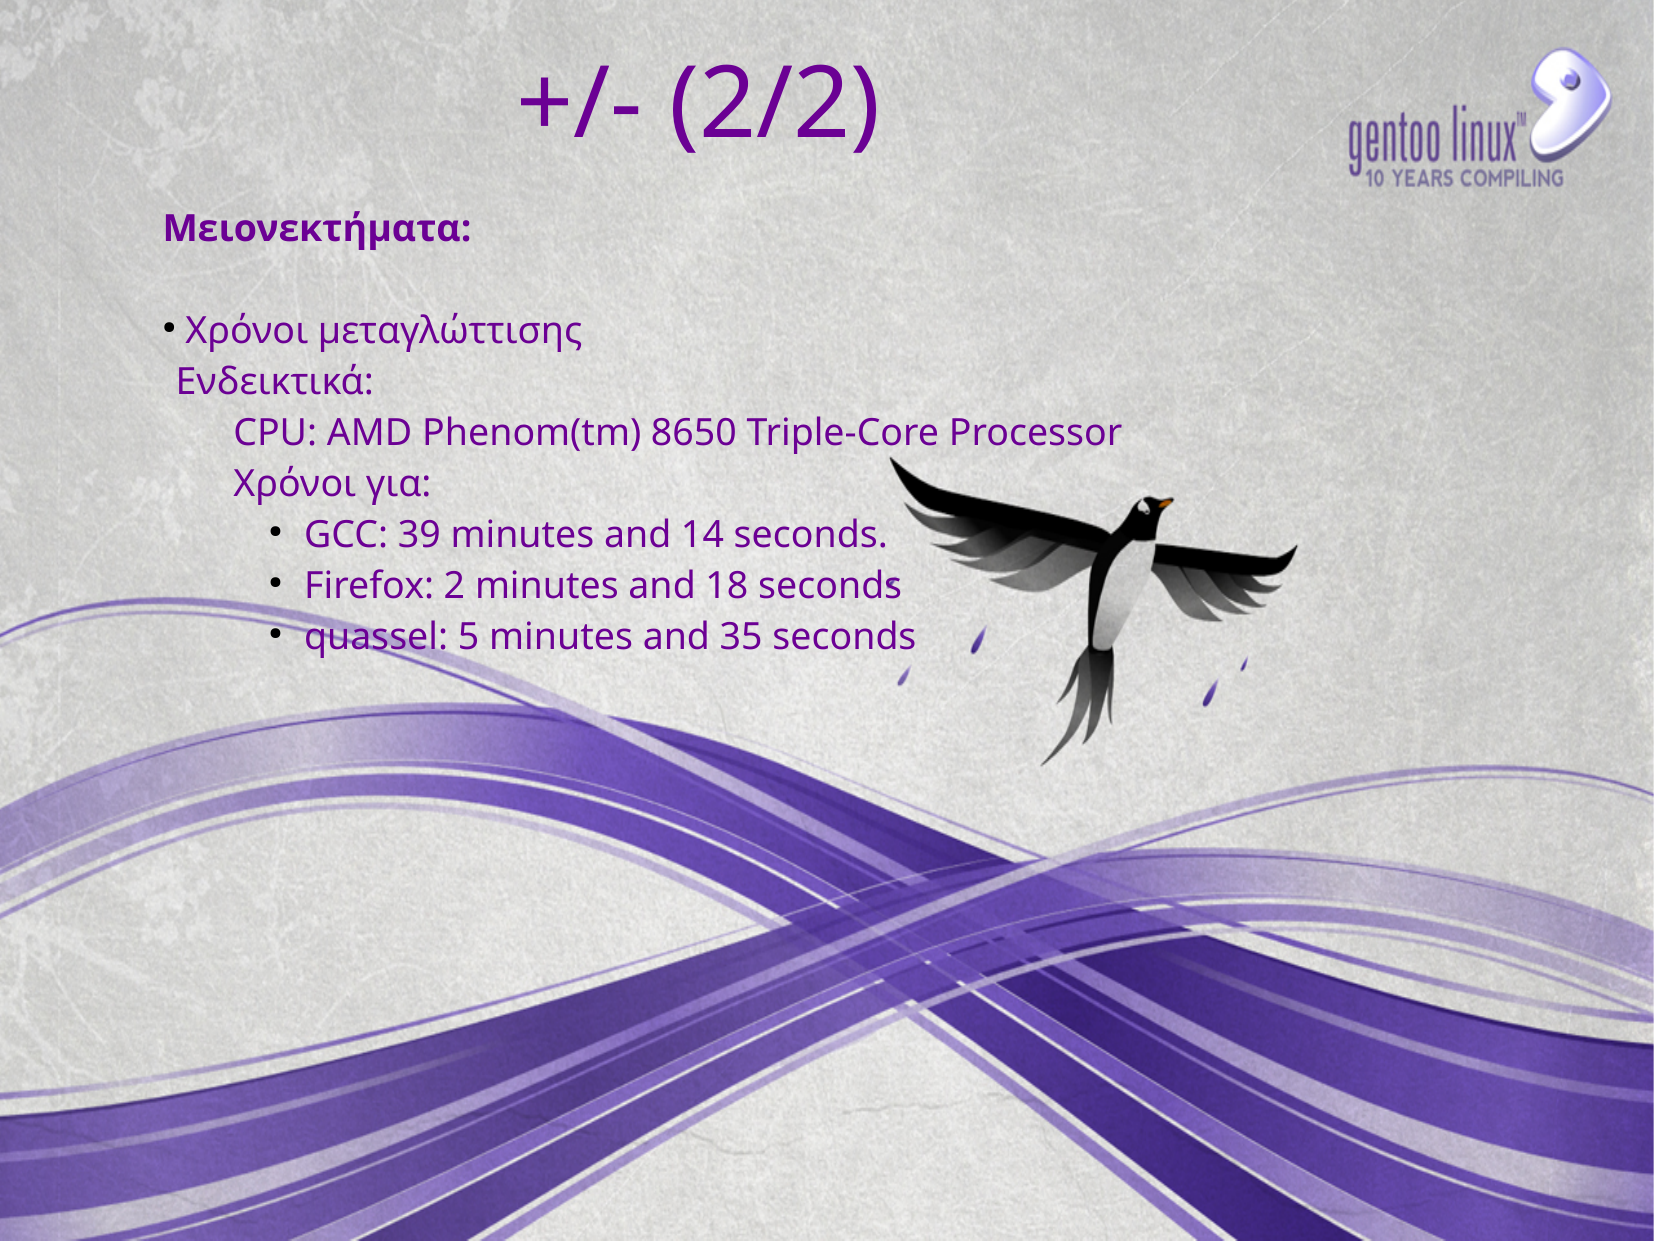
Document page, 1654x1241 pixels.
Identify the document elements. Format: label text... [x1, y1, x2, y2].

picture [0, 0, 1654, 1241]
text_box +/- (2/2) [501, 22, 1063, 178]
text_box Μειονεκτήματα: Χρόνοι μεταγλώττισης Ενδεικτικά: CPU: AMD Phenom(tm) 8650 Triple-Core Processor Χρόνοι για: GCC: 39 minutes and 14 seconds. Firefox: 2 minutes and 18 seconds quassel: 5 minutes and 35 seconds [147, 193, 1300, 680]
